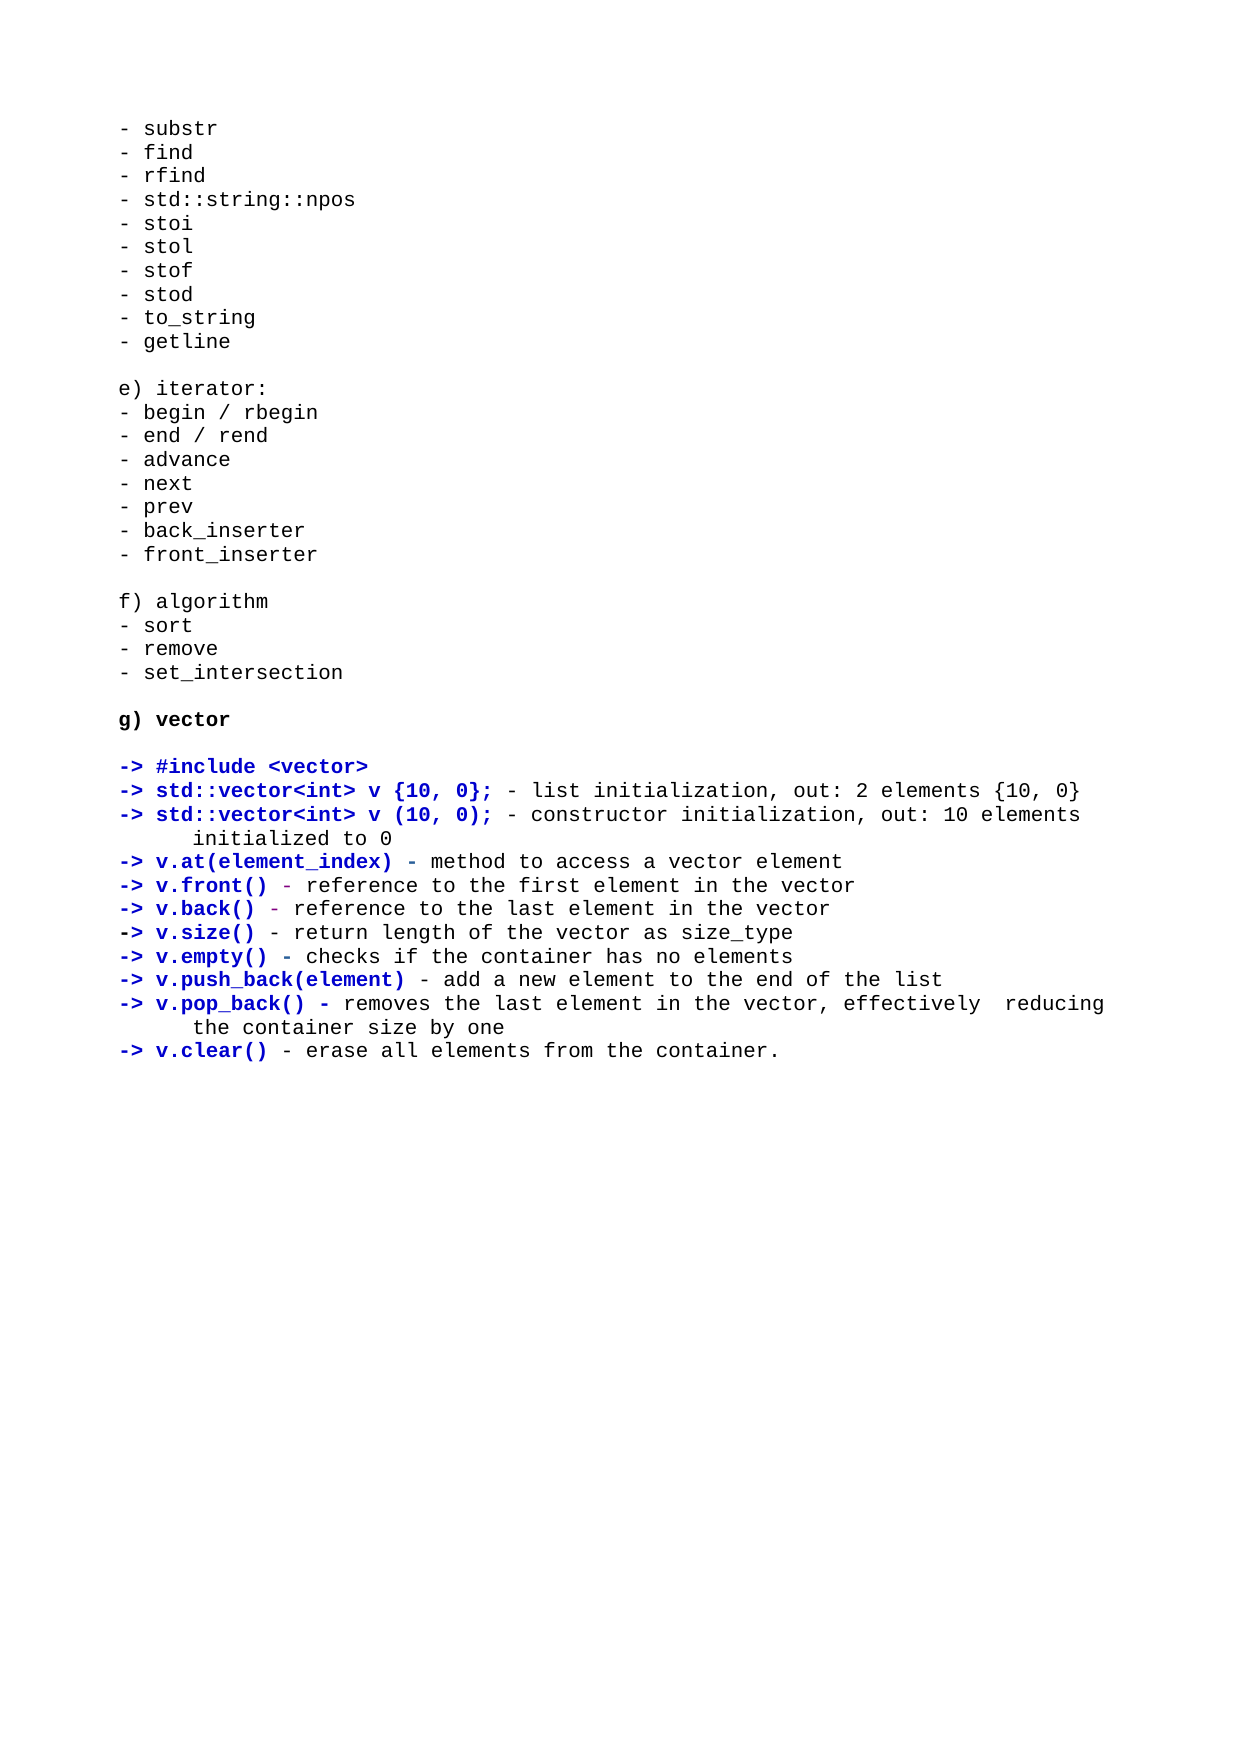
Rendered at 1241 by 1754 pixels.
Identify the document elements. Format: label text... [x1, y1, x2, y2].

text -> v.size() - return length of the vector as size_type [118, 922, 1122, 946]
text - find [118, 142, 1122, 165]
text - end / rend [118, 426, 1122, 449]
text -> v.empty() - checks if the container has no elements [118, 946, 1122, 969]
text -> v.clear() - erase all elements from the container. [118, 1040, 1122, 1064]
text - to_string [118, 307, 1122, 331]
text -> v.pop_back() - removes the last element in the vector, effectively reducing the container size by one [118, 993, 1122, 1040]
text - begin / rbegin [118, 402, 1122, 426]
text - sort [118, 615, 1122, 638]
text - front_inserter [118, 544, 1122, 567]
text - stoi [118, 213, 1122, 236]
text e) iterator: [118, 378, 1122, 402]
text - substr [118, 118, 1122, 142]
text -> v.front() - reference to the first element in the vector [118, 875, 1122, 898]
text - prev [118, 496, 1122, 520]
text -> v.at(element_index) - method to access a vector element [118, 851, 1122, 875]
text - stol [118, 236, 1122, 260]
text - stod [118, 284, 1122, 307]
text - getline [118, 331, 1122, 354]
text -> std::vector<int> v (10, 0); - constructor initialization, out: 10 elements initialized to 0 [118, 804, 1122, 851]
text -> v.back() - reference to the last element in the vector [118, 898, 1122, 922]
text - std::string::npos [118, 189, 1122, 213]
text - rfind [118, 165, 1122, 189]
text -> std::vector<int> v {10, 0}; - list initialization, out: 2 elements {10, 0} [118, 780, 1122, 804]
text - back_inserter [118, 520, 1122, 544]
text - next [118, 473, 1122, 496]
text - stof [118, 260, 1122, 284]
text f) algorithm [118, 591, 1122, 615]
text - set_intersection [118, 662, 1122, 686]
text -> #include <vector> [118, 757, 1122, 780]
text g) vector [118, 709, 1122, 733]
text - advance [118, 449, 1122, 473]
text -> v.push_back(element) - add a new element to the end of the list [118, 969, 1122, 993]
text - remove [118, 638, 1122, 662]
